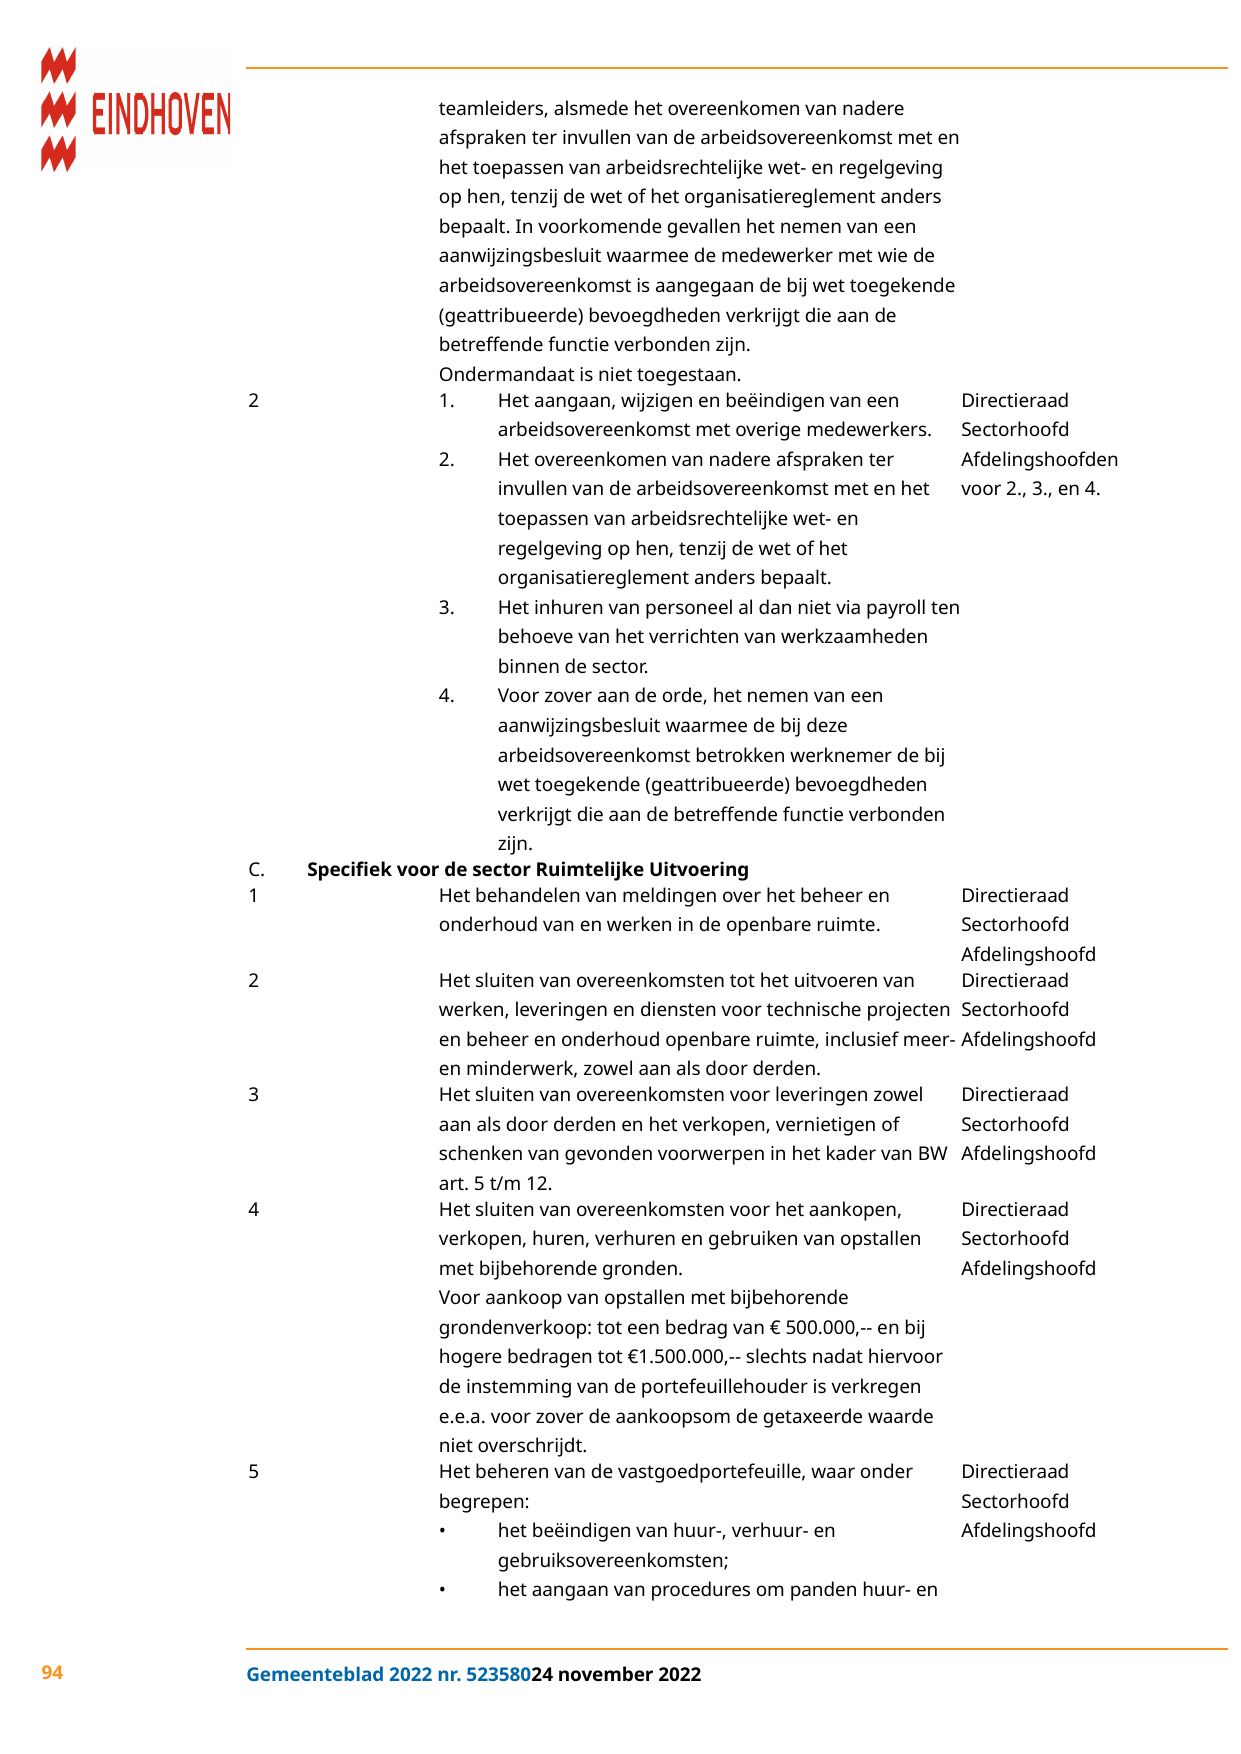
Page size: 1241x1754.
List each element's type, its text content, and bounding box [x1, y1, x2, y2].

table_cell 2 [248, 387, 439, 856]
table_cell 3 [248, 1081, 439, 1196]
table_cell Directieraad Sectorhoofd Afdelingshoofd [961, 1196, 1152, 1458]
table_cell Directieraad Sectorhoofd Afdelingshoofd [961, 1081, 1152, 1196]
table_cell 5 [248, 1458, 439, 1602]
table_cell teamleiders, alsmede het overeenkomen van nadere afspraken ter invullen van de arbeidsovereenkomst met en het toepassen van arbeidsrechtelijke wet- en regelgeving op hen, tenzij de wet of het organisatiereglement anders bepaalt. In voorkomende gevallen het nemen van een aanwijzingsbesluit waarmee de medewerker met wie de arbeidsovereenkomst is aangegaan de bij wet toegekende (geattribueerde) bevoegdheden verkrijgt die aan de betreffende functie verbonden zijn. Ondermandaat is niet toegestaan. [439, 95, 961, 387]
table_cell Het behandelen van meldingen over het beheer en onderhoud van en werken in de openbare ruimte. [439, 882, 961, 967]
table_cell Directieraad Sectorhoofd Afdelingshoofd [961, 1458, 1152, 1602]
table_cell 1 [248, 882, 439, 967]
table_cell Directieraad Sectorhoofd Afdelingshoofden voor 2., 3., en 4. [961, 387, 1152, 856]
table_cell [961, 95, 1152, 387]
table_cell Het sluiten van overeenkomsten voor leveringen zowel aan als door derden en het verkopen, vernietigen of schenken van gevonden voorwerpen in het kader van BW art. 5 t/m 12. [439, 1081, 961, 1196]
table_cell [248, 95, 439, 387]
table_cell Directieraad Sectorhoofd Afdelingshoofd [961, 882, 1152, 967]
table_cell Het beheren van de vastgoedportefeuille, waar onder begrepen: het beëindigen van huur-, verhuur- en gebruiksovereenkomsten; het aangaan van procedures om panden huur- en [439, 1458, 961, 1602]
table_cell 4 [248, 1196, 439, 1458]
picture [41, 47, 231, 172]
table_cell Het sluiten van overeenkomsten tot het uitvoeren van werken, leveringen en diensten voor technische projecten en beheer en onderhoud openbare ruimte, inclusief meer- en minderwerk, zowel aan als door derden. [439, 967, 961, 1081]
table_cell Specifiek voor de sector Ruimtelijke Uitvoering [248, 856, 1152, 882]
table_cell Het sluiten van overeenkomsten voor het aankopen, verkopen, huren, verhuren en gebruiken van opstallen met bijbehorende gronden. Voor aankoop van opstallen met bijbehorende grondenverkoop: tot een bedrag van € 500.000,-- en bij hogere bedragen tot €1.500.000,-- slechts nadat hiervoor de instemming van de portefeuillehouder is verkregen e.e.a. voor zover de aankoopsom de getaxeerde waarde niet overschrijdt. [439, 1196, 961, 1458]
table_cell Directieraad Sectorhoofd Afdelingshoofd [961, 967, 1152, 1081]
table_cell Het aangaan, wijzigen en beëindigen van een arbeidsovereenkomst met overige medewerkers. Het overeenkomen van nadere afspraken ter invullen van de arbeidsovereenkomst met en het toepassen van arbeidsrechtelijke wet- en regelgeving op hen, tenzij de wet of het organisatiereglement anders bepaalt. Het inhuren van personeel al dan niet via payroll ten behoeve van het verrichten van werkzaamheden binnen de sector. Voor zover aan de orde, het nemen van een aanwijzingsbesluit waarmee de bij deze arbeidsovereenkomst betrokken werknemer de bij wet toegekende (geattribueerde) bevoegdheden verkrijgt die aan de betreffende functie verbonden zijn. [439, 387, 961, 856]
table_cell 2 [248, 967, 439, 1081]
